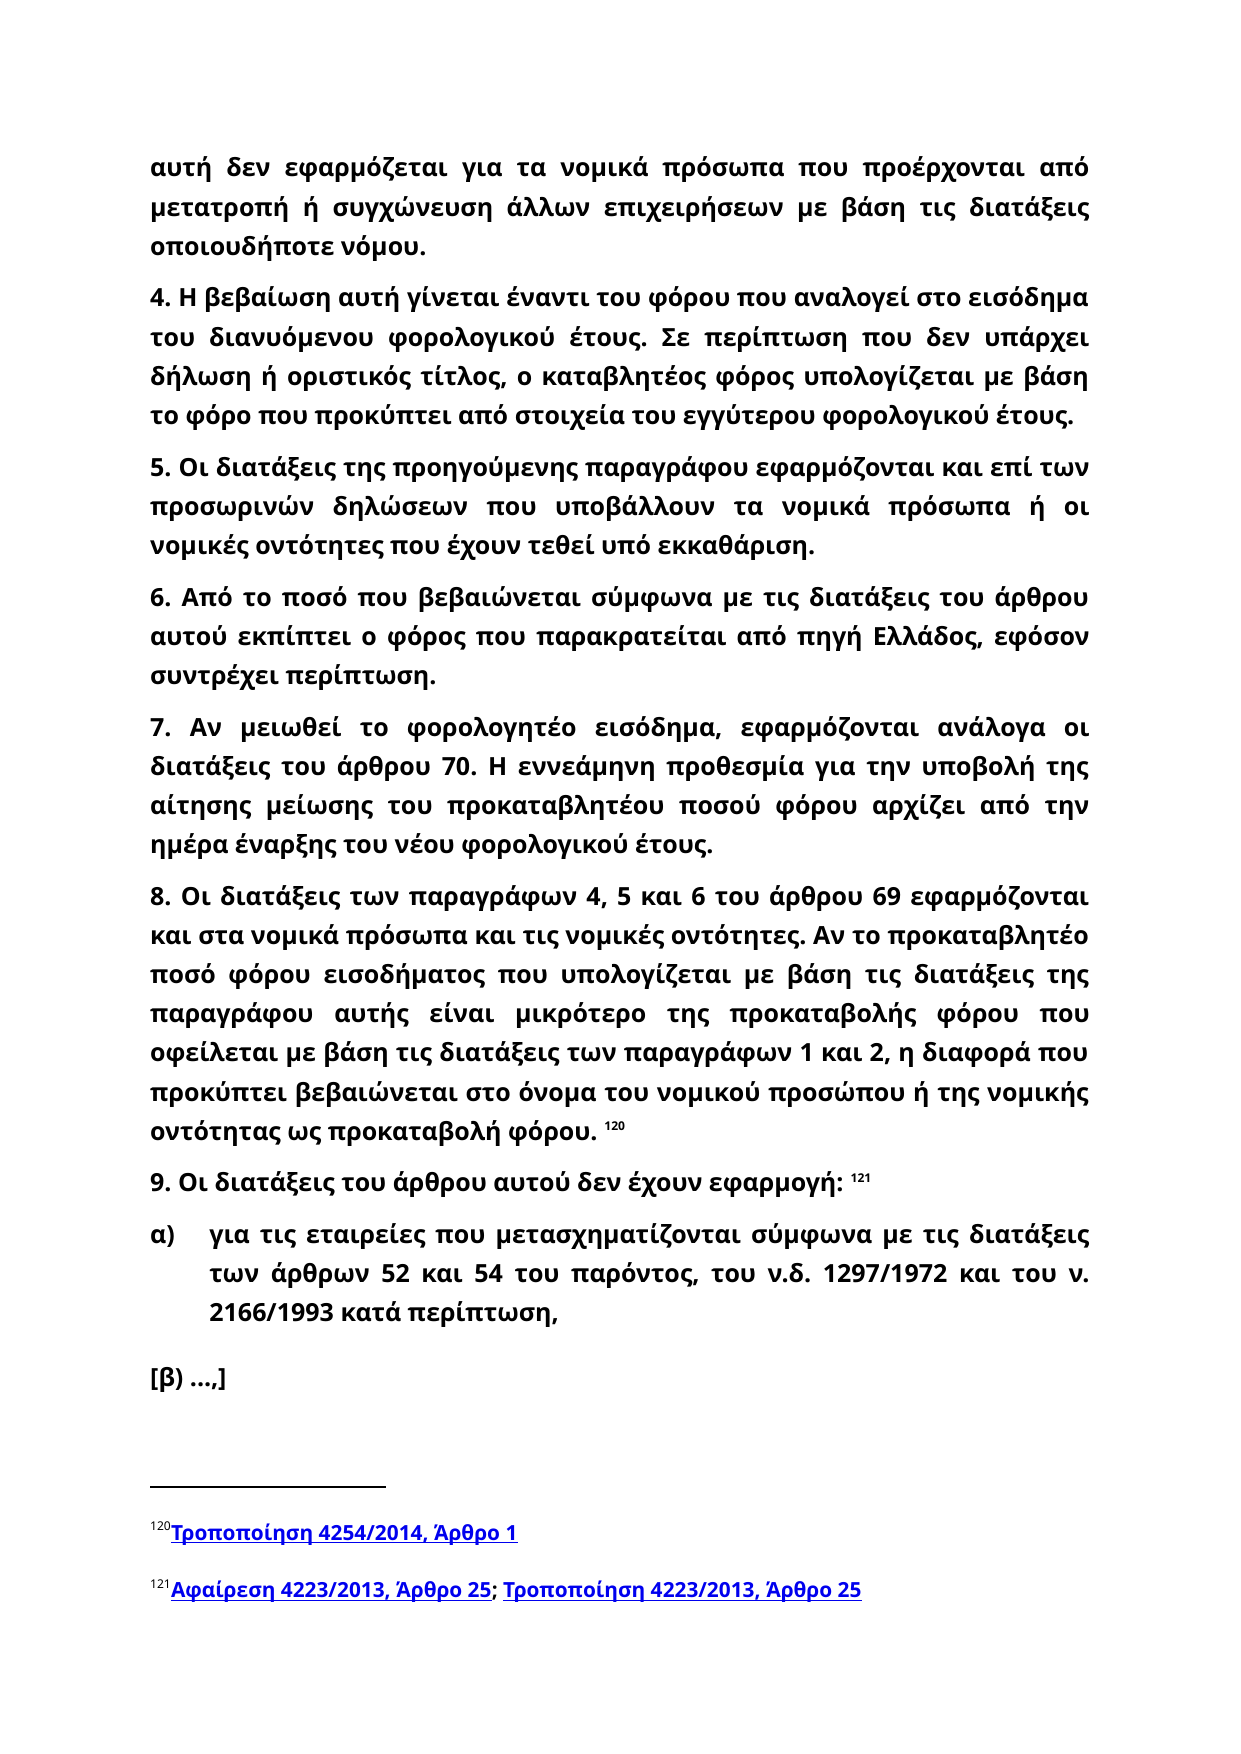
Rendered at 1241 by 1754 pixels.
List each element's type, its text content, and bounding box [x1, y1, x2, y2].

text 8. Οι διατάξεις των παραγράφων 4, 5 και 6 του άρθρου 69 εφαρμόζονται και στα νομικά πρόσωπα και τις νομικές οντότητες. Αν το προκαταβλητέο ποσό φόρου εισοδήματος που υπολογίζεται με βάση τις διατάξεις της παραγράφου αυτής είναι μικρότερο της προκαταβολής φόρου που οφείλεται με βάση τις διατάξεις των παραγράφων 1 και 2, η διαφορά που προκύπτει βεβαιώνεται στο όνομα του νομικού προσώπου ή της νομικής οντότητας ως προκαταβολή φόρου. [150, 878, 1090, 1147]
text Τροποποίηση 4254/2014, Άρθρο 1 [150, 1518, 1090, 1546]
text 5. Οι διατάξεις της προηγούμενης παραγράφου εφαρμόζονται και επί των προσωρινών δηλώσεων που υποβάλλουν τα νομικά πρόσωπα ή οι νομικές οντότητες που έχουν τεθεί υπό εκκαθάριση. [150, 449, 1090, 562]
text 7. Αν μειωθεί το φορολογητέο εισόδημα, εφαρμόζονται ανάλογα οι διατάξεις του άρθρου 70. Η εννεάμηνη προθεσμία για την υποβολή της αίτησης μείωσης του προκαταβλητέου ποσού φόρου αρχίζει από την ημέρα έναρξης του νέου φορολογικού έτους. [150, 709, 1090, 861]
text 9. Οι διατάξεις του άρθρου αυτού δεν έχουν εφαρμογή: [150, 1165, 1090, 1199]
text [β) ...,] [150, 1359, 1090, 1393]
text 4. Η βεβαίωση αυτή γίνεται έναντι του φόρου που αναλογεί στο εισόδημα του διανυόμενου φορολογικού έτους. Σε περίπτωση που δεν υπάρχει δήλωση ή οριστικός τίτλος, ο καταβλητέος φόρος υπολογίζεται με βάση το φόρο που προκύπτει από στοιχεία του εγγύτερου φορολογικού έτους. [150, 280, 1090, 432]
text αυτή δεν εφαρμόζεται για τα νομικά πρόσωπα που προέρχονται από μετατροπή ή συγχώνευση άλλων επιχειρήσεων με βάση τις διατάξεις οποιουδήποτε νόμου. [150, 150, 1090, 262]
text 6. Από το ποσό που βεβαιώνεται σύμφωνα με τις διατάξεις του άρθρου αυτού εκπίπτει ο φόρος που παρακρατείται από πηγή Ελλάδος, εφόσον συντρέχει περίπτωση. [150, 579, 1090, 692]
list α) για τις εταιρείες που μετασχηματίζονται σύμφωνα με τις διατάξεις των άρθρων 52 και 54 του παρόντος, του ν.δ. 1297/1972 και του ν. 2166/1993 κατά περίπτωση, [150, 1217, 1090, 1329]
text Αφαίρεση 4223/2013, Άρθρο 25; Τροποποίηση 4223/2013, Άρθρο 25 [150, 1576, 1090, 1604]
